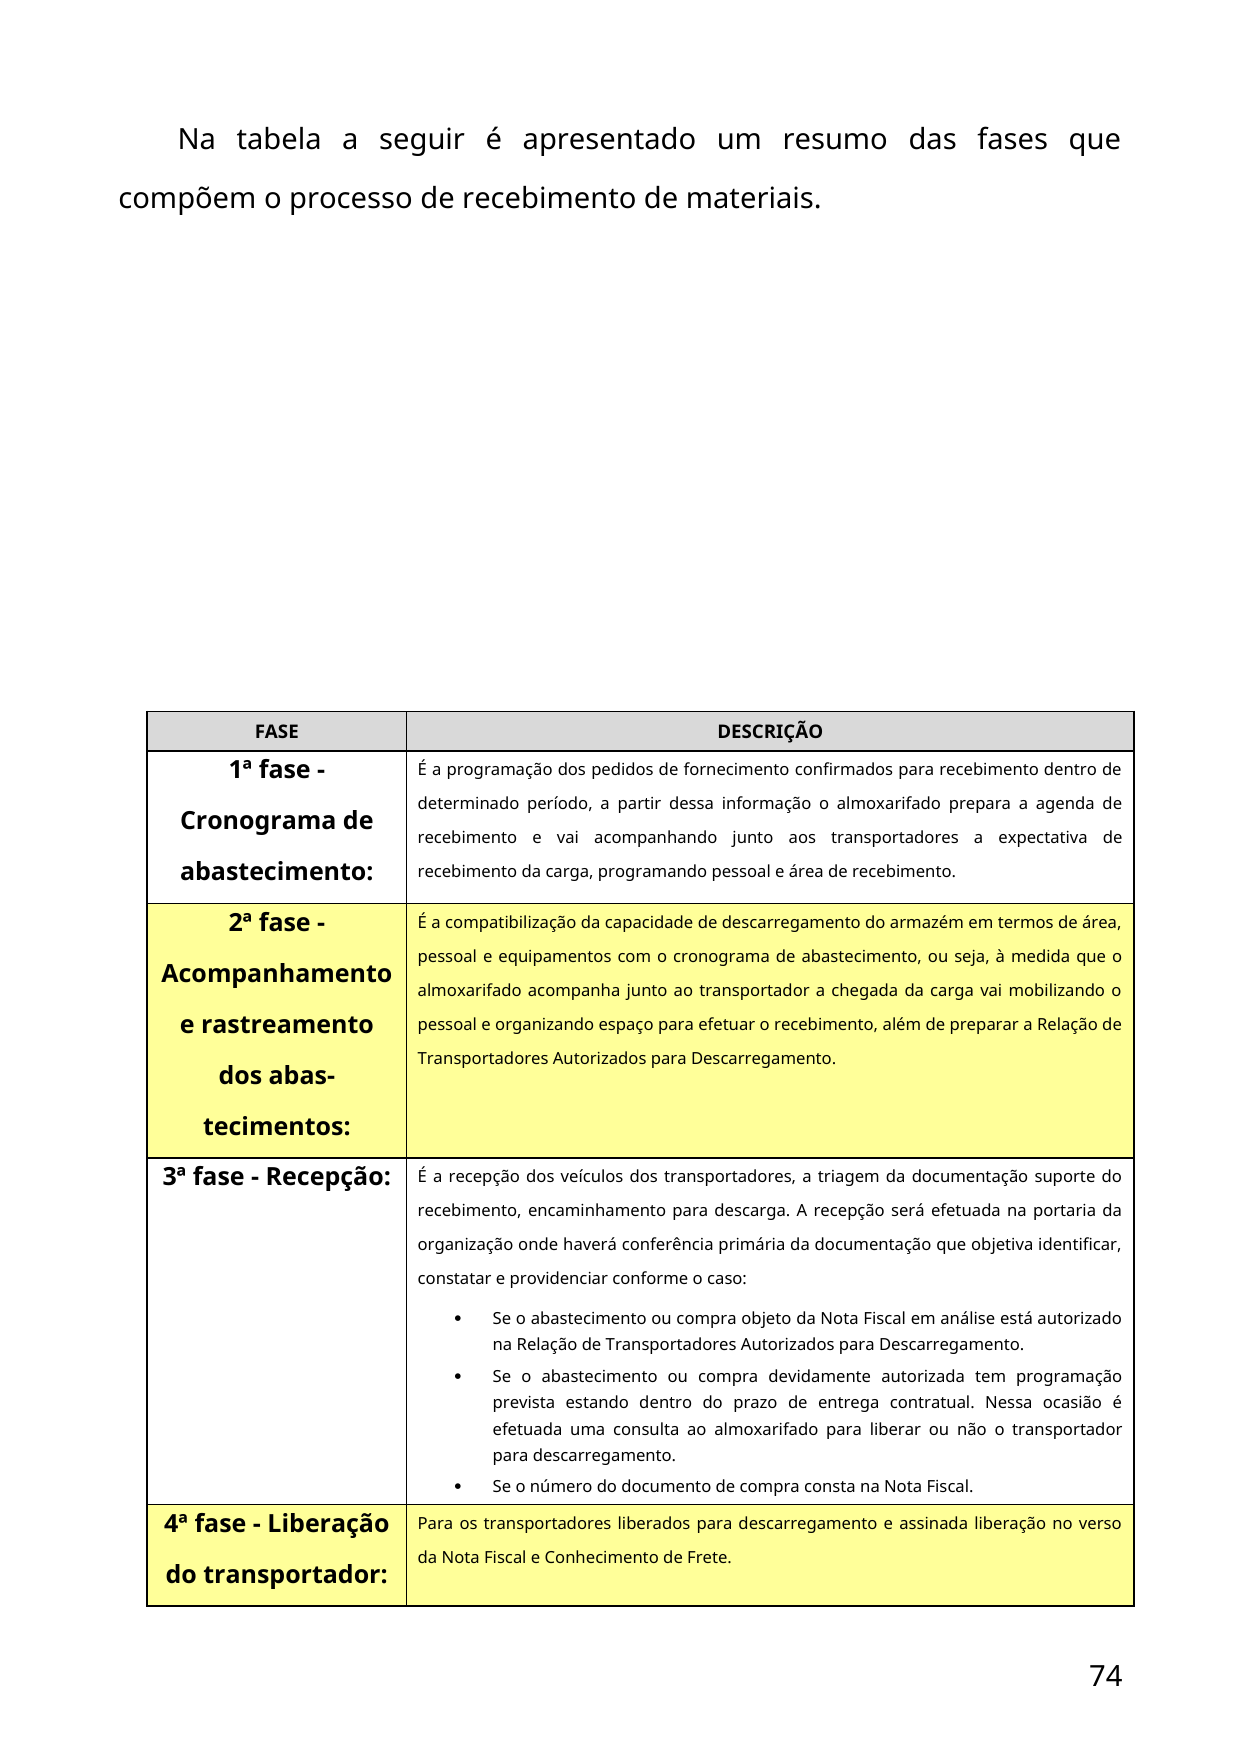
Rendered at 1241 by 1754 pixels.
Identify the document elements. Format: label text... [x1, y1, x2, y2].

table_cell 1ª fase - Cronograma de abastecimento: [148, 752, 406, 903]
table_cell 2ª fase - Acompanhamento e rastreamento dos abas-tecimentos: [148, 904, 406, 1157]
table_cell Para os transportadores liberados para descarregamento e assinada liberação no verso da Nota Fiscal e Conhecimento de Frete. [407, 1505, 1133, 1605]
table_header FASE [148, 712, 406, 750]
table_cell 3ª fase - Recepção: [148, 1159, 406, 1504]
table_cell É a programação dos pedidos de fornecimento confirmados para recebimento dentro de determinado período, a partir dessa informação o almoxarifado prepara a agenda de recebimento e vai acompanhando junto aos transportadores a expectativa de recebimento da carga, programando pessoal e área de recebimento. [407, 752, 1133, 903]
table_header DESCRIÇÃO [407, 712, 1133, 750]
table_cell 4ª fase - Liberação do transportador: [148, 1505, 406, 1605]
table_cell É a recepção dos veículos dos transportadores, a triagem da documentação suporte do recebimento, encaminhamento para descarga. A recepção será efetuada na portaria da organização onde haverá conferência primária da documentação que objetiva identificar, constatar e providenciar conforme o caso: Se o abastecimento ou compra objeto da Nota Fiscal em análise está autorizado na Relação de Transportadores Autorizados para Descarregamento. Se o abastecimento ou compra devidamente autorizada tem programação prevista estando dentro do prazo de entrega contratual. Nessa ocasião é efetuada uma consulta ao almoxarifado para liberar ou não o transportador para descarregamento. Se o número do documento de compra consta na Nota Fiscal. [407, 1159, 1133, 1504]
table_cell É a compatibilização da capacidade de descarregamento do armazém em termos de área, pessoal e equipamentos com o cronograma de abastecimento, ou seja, à medida que o almoxarifado acompanha junto ao transportador a chegada da carga vai mobilizando o pessoal e organizando espaço para efetuar o recebimento, além de preparar a Relação de Transportadores Autorizados para Descarregamento. [407, 904, 1133, 1157]
text Na tabela a seguir é apresentado um resumo das fases que compõem o processo de recebimento de materiais. [118, 118, 1122, 217]
